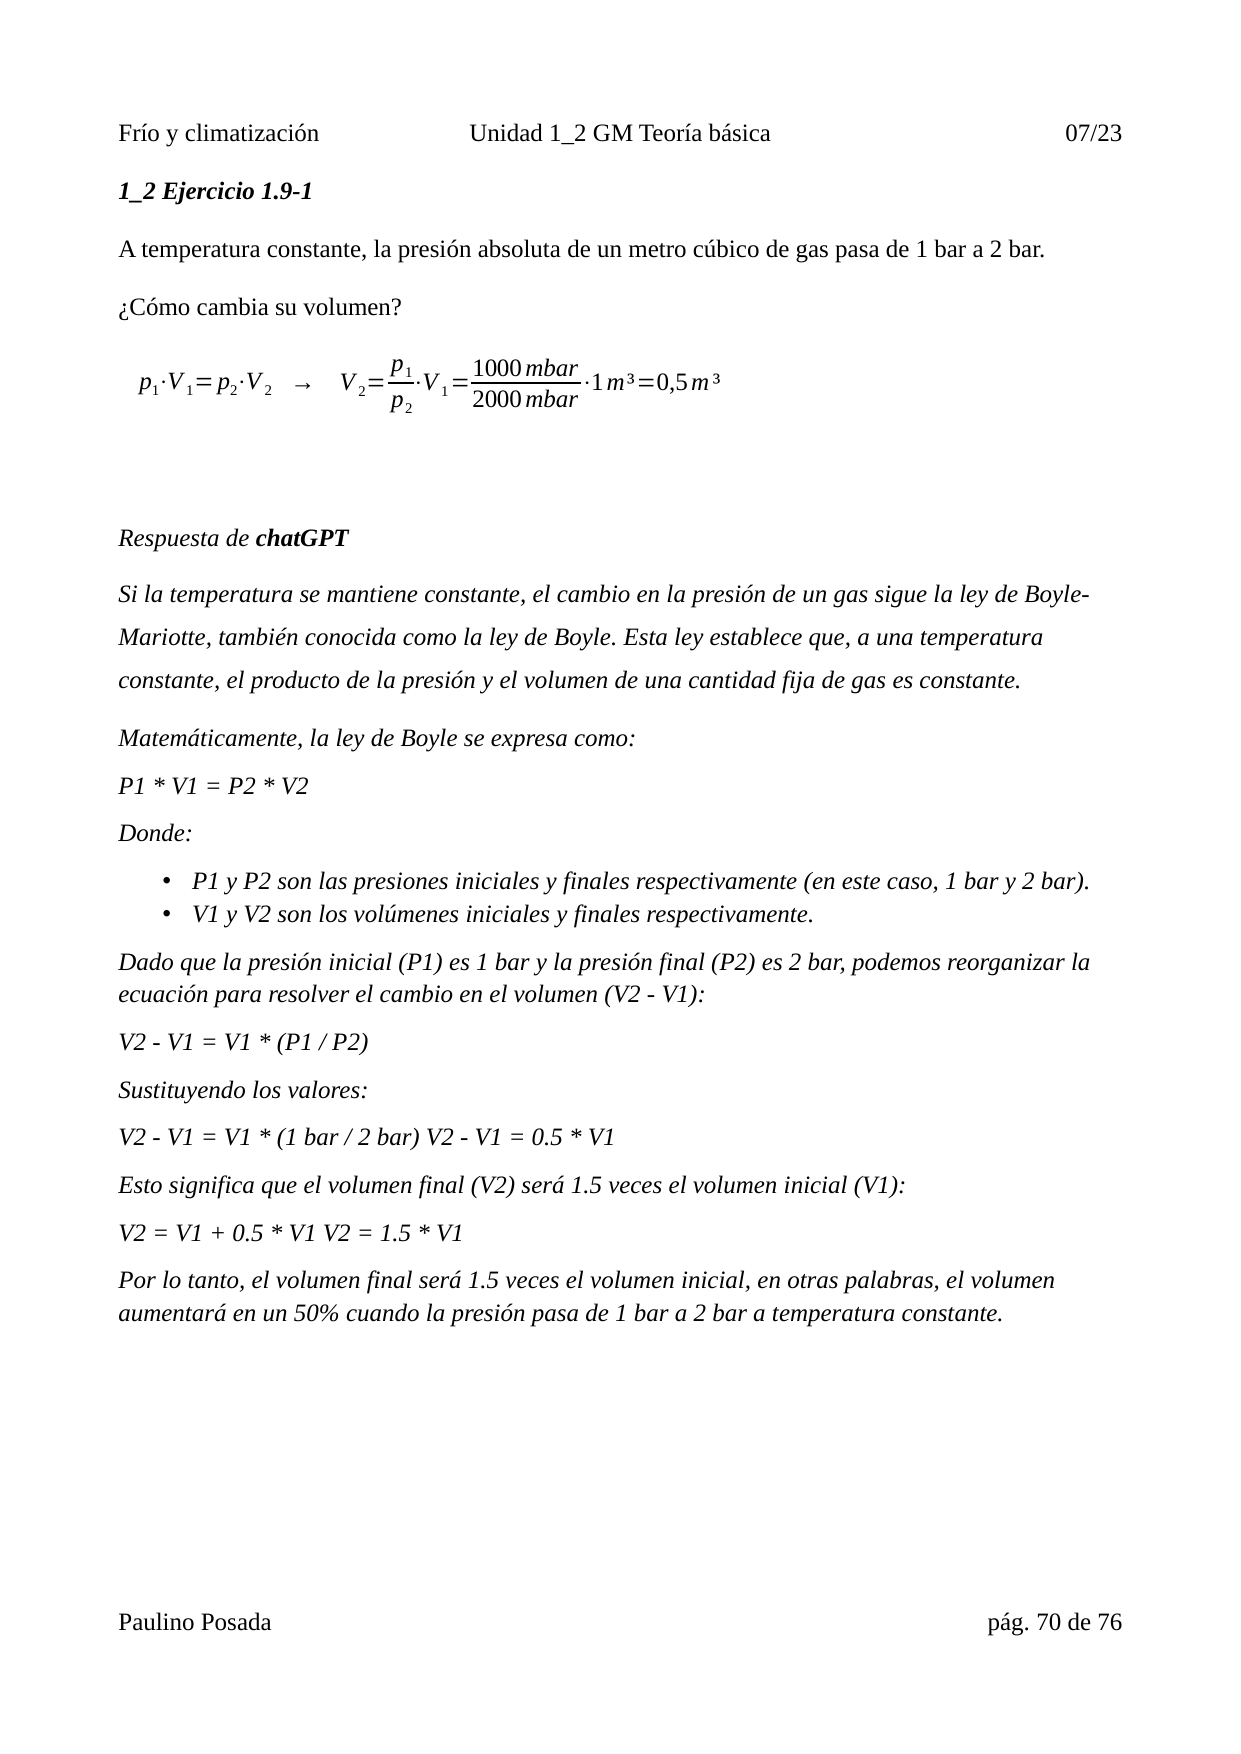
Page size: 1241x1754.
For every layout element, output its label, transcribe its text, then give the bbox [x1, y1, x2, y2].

text Dado que la presión inicial (P1) es 1 bar y la presión final (P2) es 2 bar, podemos reorganizar la ecuación para resolver el cambio en el volumen (V2 - V1): [118, 947, 1122, 1008]
text Sustituyendo los valores: [118, 1075, 1122, 1103]
list P1 y P2 son las presiones iniciales y finales respectivamente (en este caso, 1 bar y 2 bar). [162, 866, 1122, 895]
list V1 y V2 son los volúmenes iniciales y finales respectivamente. [162, 899, 1122, 928]
text Si la temperatura se mantiene constante, el cambio en la presión de un gas sigue la ley de Boyle-Mariotte, también conocida como la ley de Boyle. Esta ley establece que, a una temperatura constante, el producto de la presión y el volumen de una cantidad fija de gas es constante. [118, 579, 1122, 694]
text Respuesta de chatGPT [118, 523, 1122, 552]
text P1 * V1 = P2 * V2 [118, 771, 1122, 799]
text Donde: [118, 818, 1122, 847]
text A temperatura constante, la presión absoluta de un metro cúbico de gas pasa de 1 bar a 2 bar. [118, 234, 1122, 263]
text V2 - V1 = V1 * (P1 / P2) [118, 1027, 1122, 1056]
text ¿Cómo cambia su volumen? [118, 292, 1122, 321]
text Esto significa que el volumen final (V2) será 1.5 veces el volumen inicial (V1): [118, 1170, 1122, 1199]
text 1_2 Ejercicio 1.9-1 [118, 176, 1122, 205]
text → [118, 349, 1122, 416]
text V2 = V1 + 0.5 * V1 V2 = 1.5 * V1 [118, 1218, 1122, 1246]
text Matemáticamente, la ley de Boyle se expresa como: [118, 723, 1122, 752]
text Por lo tanto, el volumen final será 1.5 veces el volumen inicial, en otras palabras, el volumen aumentará en un 50% cuando la presión pasa de 1 bar a 2 bar a temperatura constante. [118, 1265, 1122, 1327]
text V2 - V1 = V1 * (1 bar / 2 bar) V2 - V1 = 0.5 * V1 [118, 1122, 1122, 1151]
